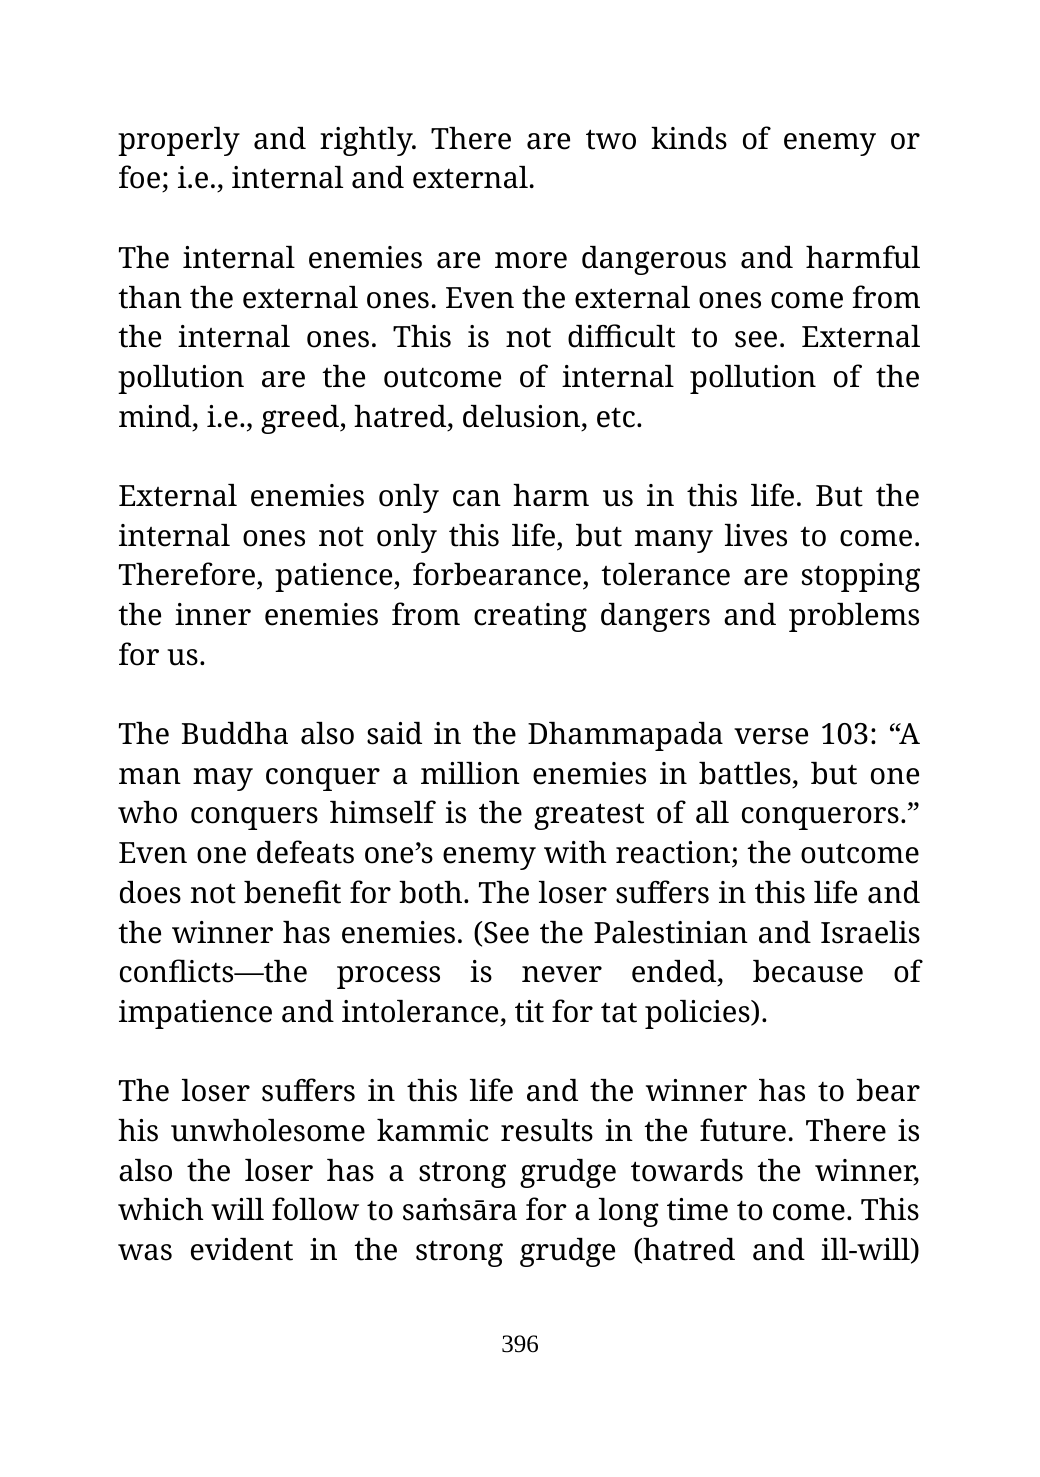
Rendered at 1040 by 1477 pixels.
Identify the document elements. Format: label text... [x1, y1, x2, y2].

text properly and rightly. There are two kinds of enemy or foe; i.e., internal and external. The internal enemies are more dangerous and harmful than the external ones. Even the external ones come from the internal ones. This is not difficult to see. External pollution are the outcome of internal pollution of the mind, i.e., greed, hatred, delusion, etc. External enemies only can harm us in this life. But the internal ones not only this life, but many lives to come. Therefore, patience, forbearance, tolerance are stopping the inner enemies from creating dangers and problems for us. The Buddha also said in the Dhammapada verse 103: “A man may conquer a million enemies in battles, but one who conquers himself is the greatest of all conquerors.” Even one defeats one’s enemy with reaction; the outcome does not benefit for both. The loser suffers in this life and the winner has enemies. (See the Palestinian and Israelis conflicts—the process is never ended, because of impatience and intolerance, tit for tat policies). The loser suffers in this life and the winner has to bear his unwholesome kammic results in the future. There is also the loser has a strong grudge towards the winner, which will follow to saṁsāra for a long time to come. This was evident in the strong grudge (hatred and ill-will) [118, 118, 922, 1269]
